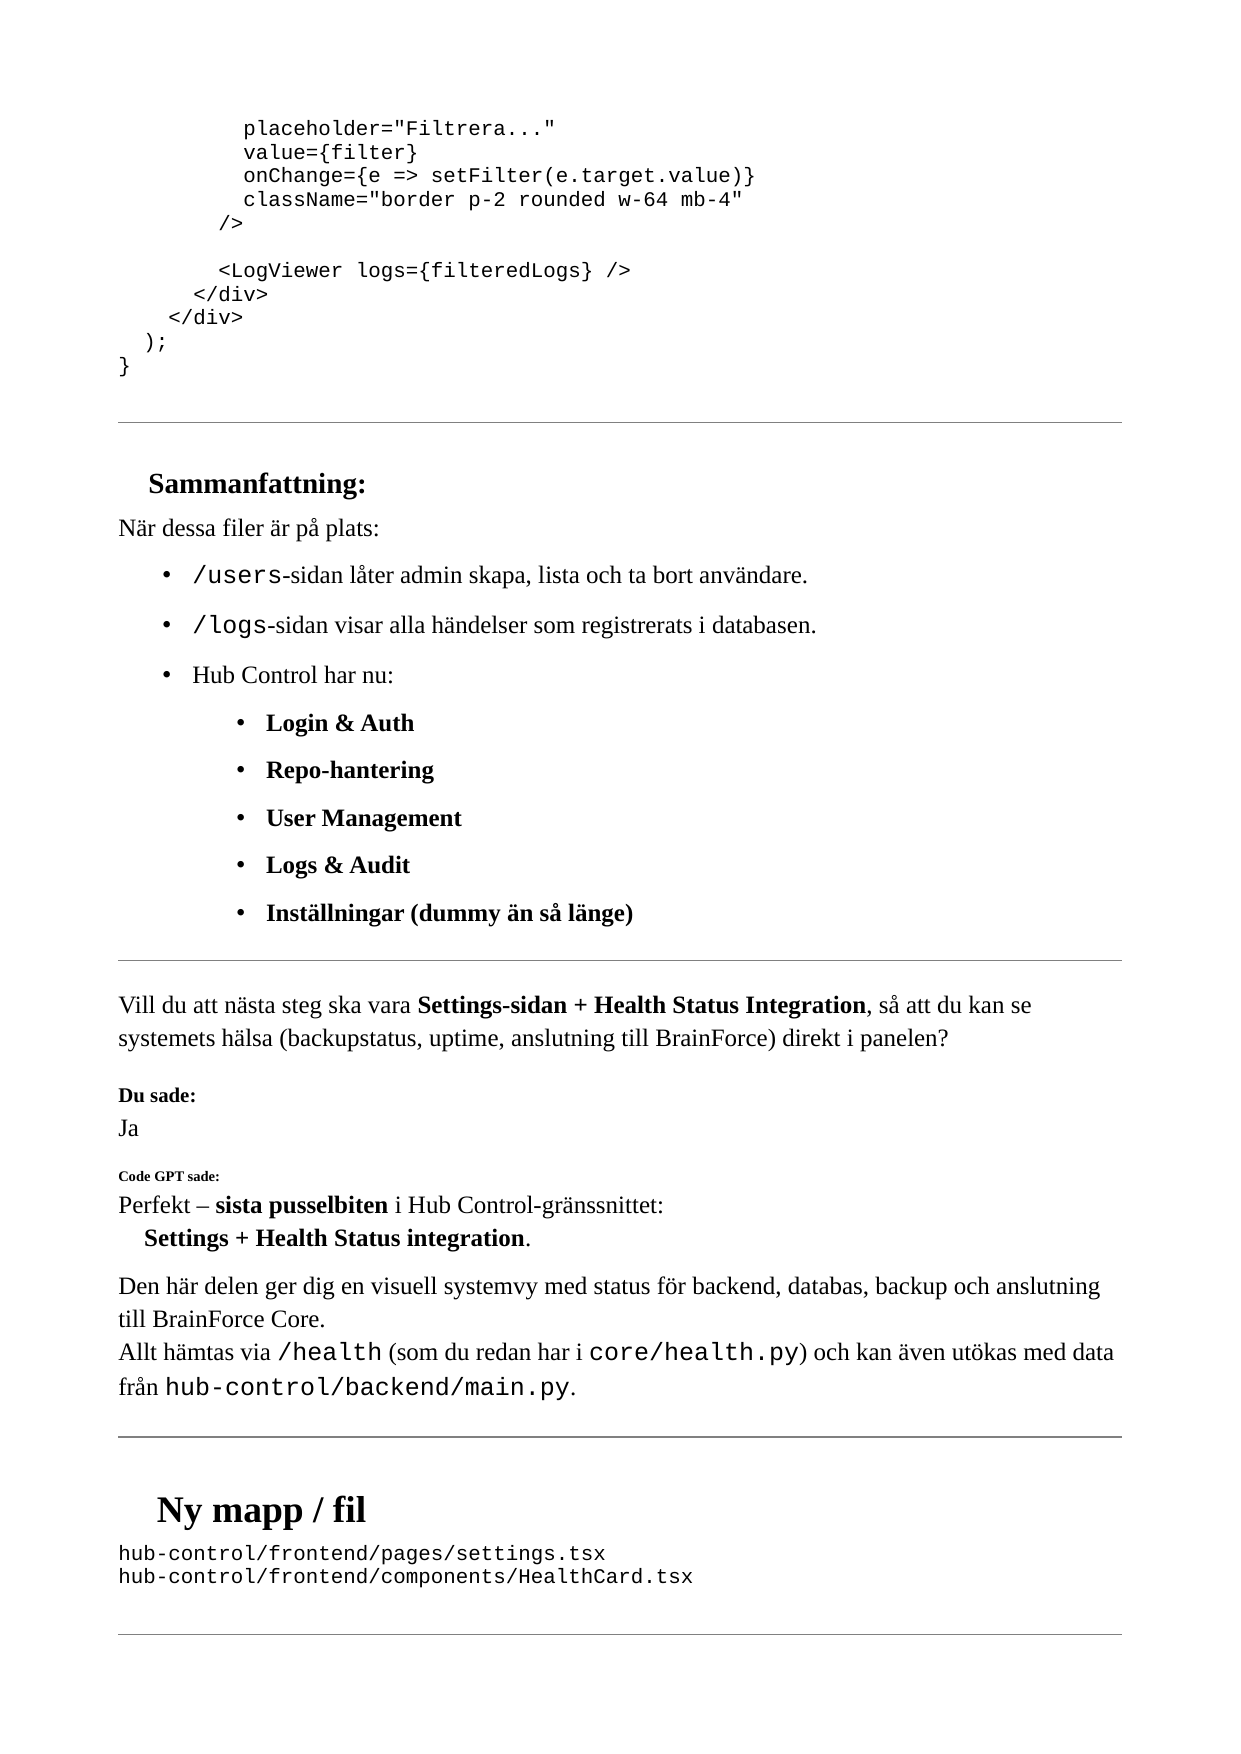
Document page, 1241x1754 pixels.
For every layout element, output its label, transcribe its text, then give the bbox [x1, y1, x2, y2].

list Hub Control har nu: [162, 660, 1122, 689]
list Inställningar (dummy än så länge) [236, 898, 1122, 927]
text Ja [118, 1113, 1122, 1142]
list Repo-hantering [236, 755, 1122, 784]
text ); [118, 331, 1122, 354]
list Logs & Audit [236, 851, 1122, 879]
text onChange={e => setFilter(e.target.value)} [118, 165, 1122, 189]
list Login & Auth [236, 708, 1122, 737]
subtitle ✅ Sammanfattning: [118, 467, 1122, 500]
list User Management [236, 803, 1122, 832]
text value={filter} [118, 142, 1122, 165]
text hub-control/frontend/pages/settings.tsx [118, 1543, 1122, 1567]
text /> [118, 213, 1122, 236]
text className="border p-2 rounded w-64 mb-4" [118, 189, 1122, 213]
subtitle Code GPT sade: [118, 1167, 1122, 1184]
subtitle 🧱 Ny mapp / fil [118, 1487, 1122, 1530]
text } [118, 354, 1122, 378]
text Den här delen ger dig en visuell systemvy med status för backend, databas, backup och anslutning till BrainForce Core. Allt hämtas via /health (som du redan har i core/health.py) och kan även utökas med data från hub-control/backend/main.py. [118, 1271, 1122, 1403]
text </div> [118, 284, 1122, 307]
text placeholder="Filtrera..." [118, 118, 1122, 142]
text hub-control/frontend/components/HealthCard.tsx [118, 1567, 1122, 1590]
text </div> [118, 307, 1122, 331]
list /logs-sidan visar alla händelser som registrerats i databasen. [162, 610, 1122, 641]
text När dessa filer är på plats: [118, 513, 1122, 541]
text Perfekt – sista pusselbiten i Hub Control-gränssnittet: 🧠 Settings + Health Status integration. [118, 1190, 1122, 1252]
subtitle Du sade: [118, 1083, 1122, 1107]
text Vill du att nästa steg ska vara Settings-sidan + Health Status Integration, så att du kan se systemets hälsa (backupstatus, uptime, anslutning till BrainForce) direkt i panelen? [118, 990, 1122, 1052]
text <LogViewer logs={filteredLogs} /> [118, 260, 1122, 284]
list /users-sidan låter admin skapa, lista och ta bort användare. [162, 560, 1122, 591]
